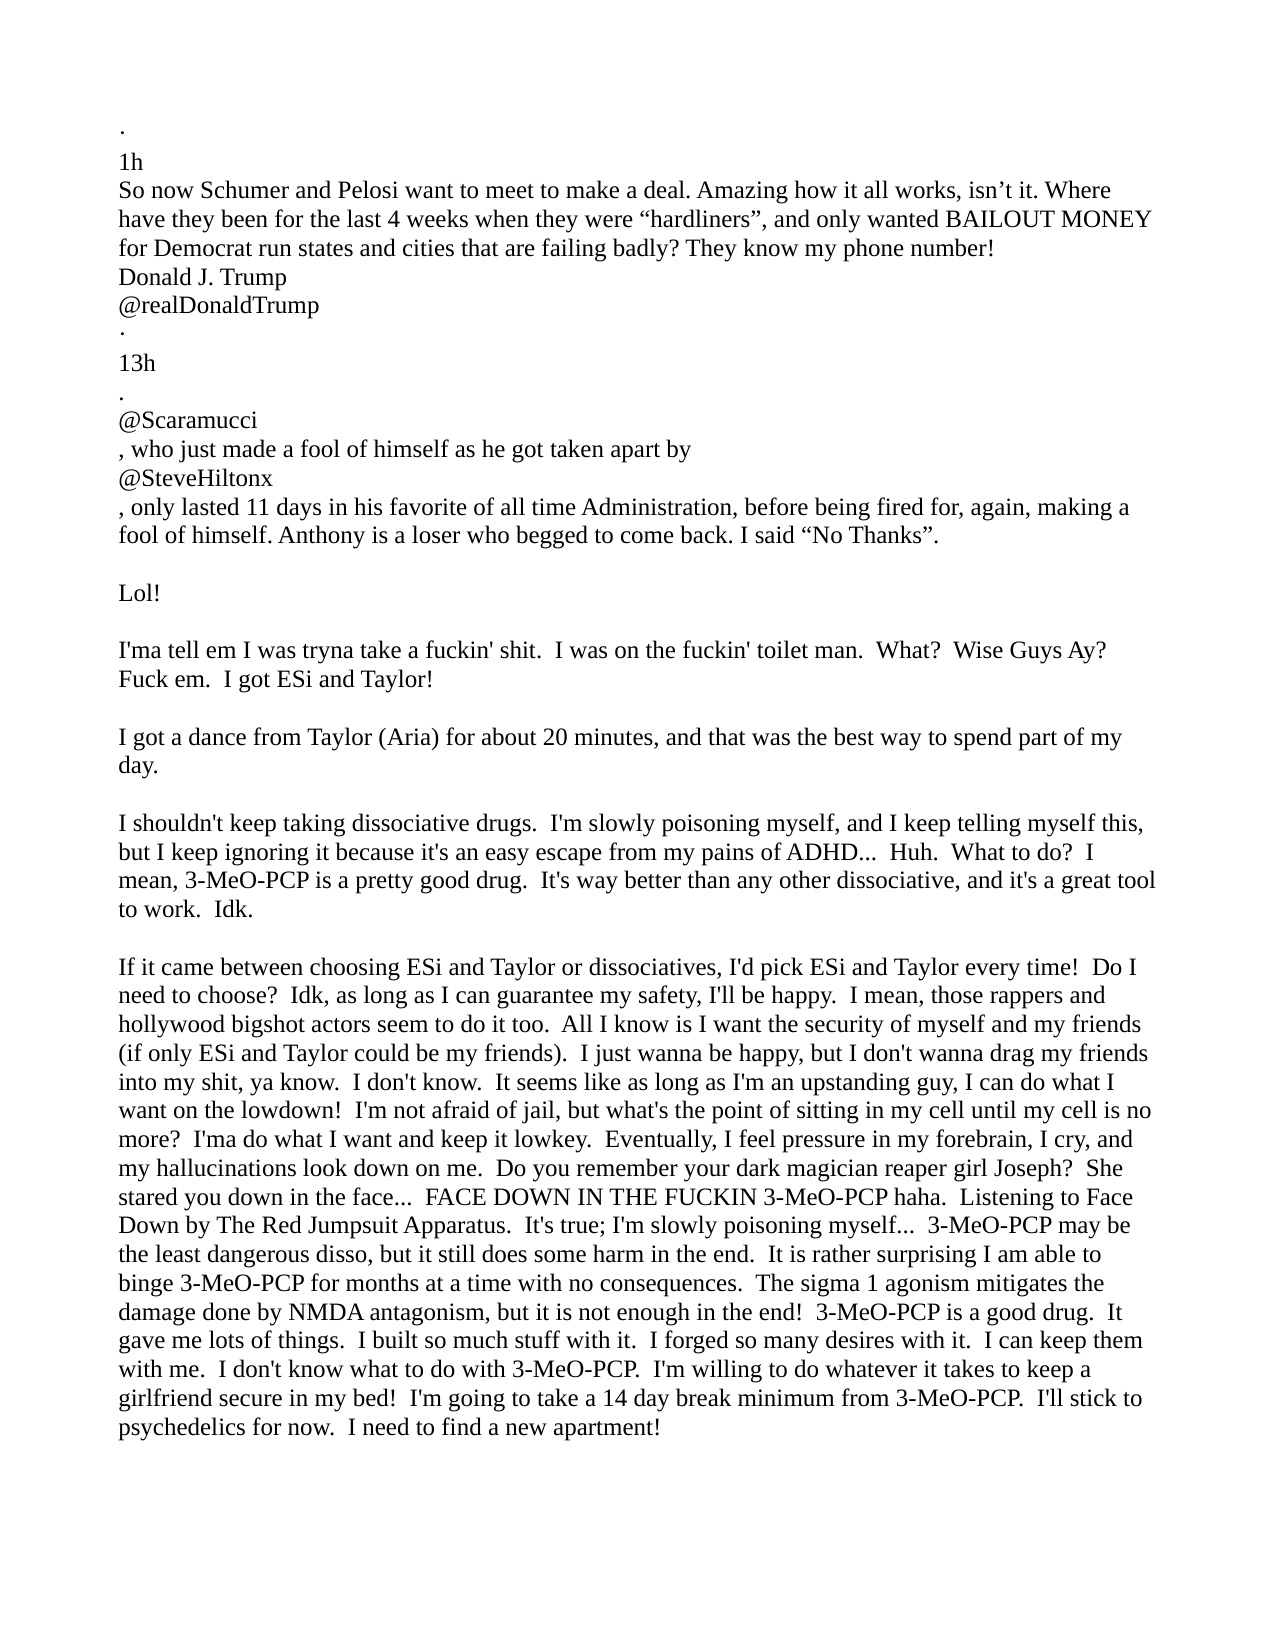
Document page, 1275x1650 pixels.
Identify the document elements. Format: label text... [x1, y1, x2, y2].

text 13h [118, 348, 1157, 377]
text So now Schumer and Pelosi want to meet to make a deal. Amazing how it all works, isn’t it. Where have they been for the last 4 weeks when they were “hardliners”, and only wanted BAILOUT MONEY for Democrat run states and cities that are failing badly? They know my phone number! [118, 176, 1157, 262]
text I shouldn't keep taking dissociative drugs. I'm slowly poisoning myself, and I keep telling myself this, but I keep ignoring it because it's an easy escape from my pains of ADHD... Huh. What to do? I mean, 3-MeO-PCP is a pretty good drug. It's way better than any other dissociative, and it's a great tool to work. Idk. [118, 808, 1157, 923]
text Lol! [118, 578, 1157, 607]
text @realDonaldTrump [118, 291, 1157, 319]
text I got a dance from Taylor (Aria) for about 20 minutes, and that was the best way to spend part of my day. [118, 722, 1157, 779]
text · [118, 319, 1157, 348]
text , who just made a fool of himself as he got taken apart by [118, 434, 1157, 463]
text @Scaramucci [118, 406, 1157, 434]
text @SteveHiltonx [118, 463, 1157, 492]
text 1h [118, 147, 1157, 176]
text , only lasted 11 days in his favorite of all time Administration, before being fired for, again, making a fool of himself. Anthony is a loser who begged to come back. I said “No Thanks”. [118, 492, 1157, 549]
text Donald J. Trump [118, 262, 1157, 291]
text · [118, 118, 1157, 147]
text I'ma tell em I was tryna take a fuckin' shit. I was on the fuckin' toilet man. What? Wise Guys Ay? Fuck em. I got ESi and Taylor! [118, 636, 1157, 693]
text . [118, 377, 1157, 406]
text If it came between choosing ESi and Taylor or dissociatives, I'd pick ESi and Taylor every time! Do I need to choose? Idk, as long as I can guarantee my safety, I'll be happy. I mean, those rappers and hollywood bigshot actors seem to do it too. All I know is I want the security of myself and my friends (if only ESi and Taylor could be my friends). I just wanna be happy, but I don't wanna drag my friends into my shit, ya know. I don't know. It seems like as long as I'm an upstanding guy, I can do what I want on the lowdown! I'm not afraid of jail, but what's the point of sitting in my cell until my cell is no more? I'ma do what I want and keep it lowkey. Eventually, I feel pressure in my forebrain, I cry, and my hallucinations look down on me. Do you remember your dark magician reaper girl Joseph? She stared you down in the face... FACE DOWN IN THE FUCKIN 3-MeO-PCP haha. Listening to Face Down by The Red Jumpsuit Apparatus. It's true; I'm slowly poisoning myself... 3-MeO-PCP may be the least dangerous disso, but it still does some harm in the end. It is rather surprising I am able to binge 3-MeO-PCP for months at a time with no consequences. The sigma 1 agonism mitigates the damage done by NMDA antagonism, but it is not enough in the end! 3-MeO-PCP is a good drug. It gave me lots of things. I built so much stuff with it. I forged so many desires with it. I can keep them with me. I don't know what to do with 3-MeO-PCP. I'm willing to do whatever it takes to keep a girlfriend secure in my bed! I'm going to take a 14 day break minimum from 3-MeO-PCP. I'll stick to psychedelics for now. I need to find a new apartment! [118, 952, 1157, 1441]
